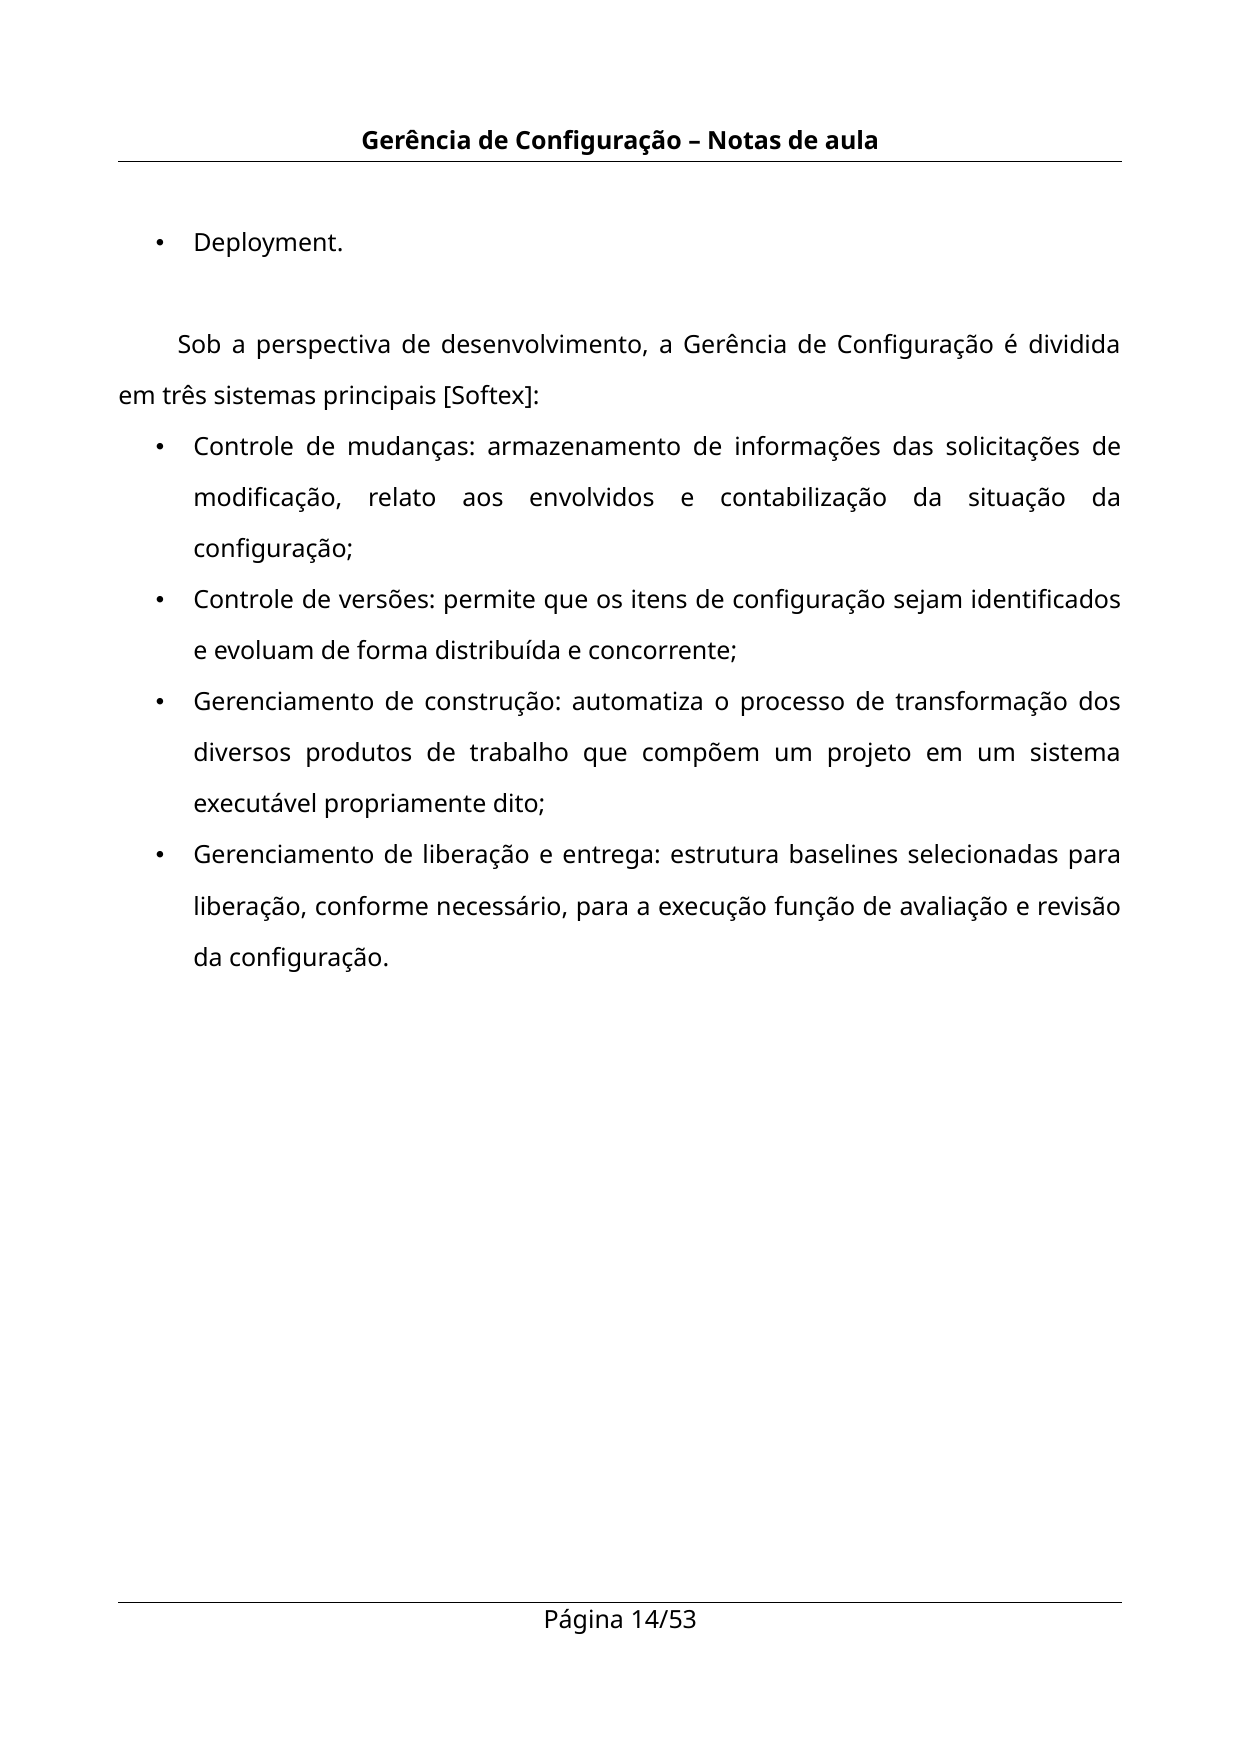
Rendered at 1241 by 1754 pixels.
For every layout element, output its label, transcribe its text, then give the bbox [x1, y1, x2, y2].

text Sob a perspectiva de desenvolvimento, a Gerência de Configuração é dividida em três sistemas principais [Softex]: [118, 327, 1122, 412]
list Deployment. [156, 224, 1122, 259]
list Controle de mudanças: armazenamento de informações das solicitações de modificação, relato aos envolvidos e contabilização da situação da configuração; [156, 429, 1122, 565]
list Gerenciamento de liberação e entrega: estrutura baselines selecionadas para liberação, conforme necessário, para a execução função de avaliação e revisão da configuração. [156, 837, 1122, 973]
list Controle de versões: permite que os itens de configuração sejam identificados e evoluam de forma distribuída e concorrente; [156, 582, 1122, 667]
list Gerenciamento de construção: automatiza o processo de transformação dos diversos produtos de trabalho que compõem um projeto em um sistema executável propriamente dito; [156, 684, 1122, 820]
